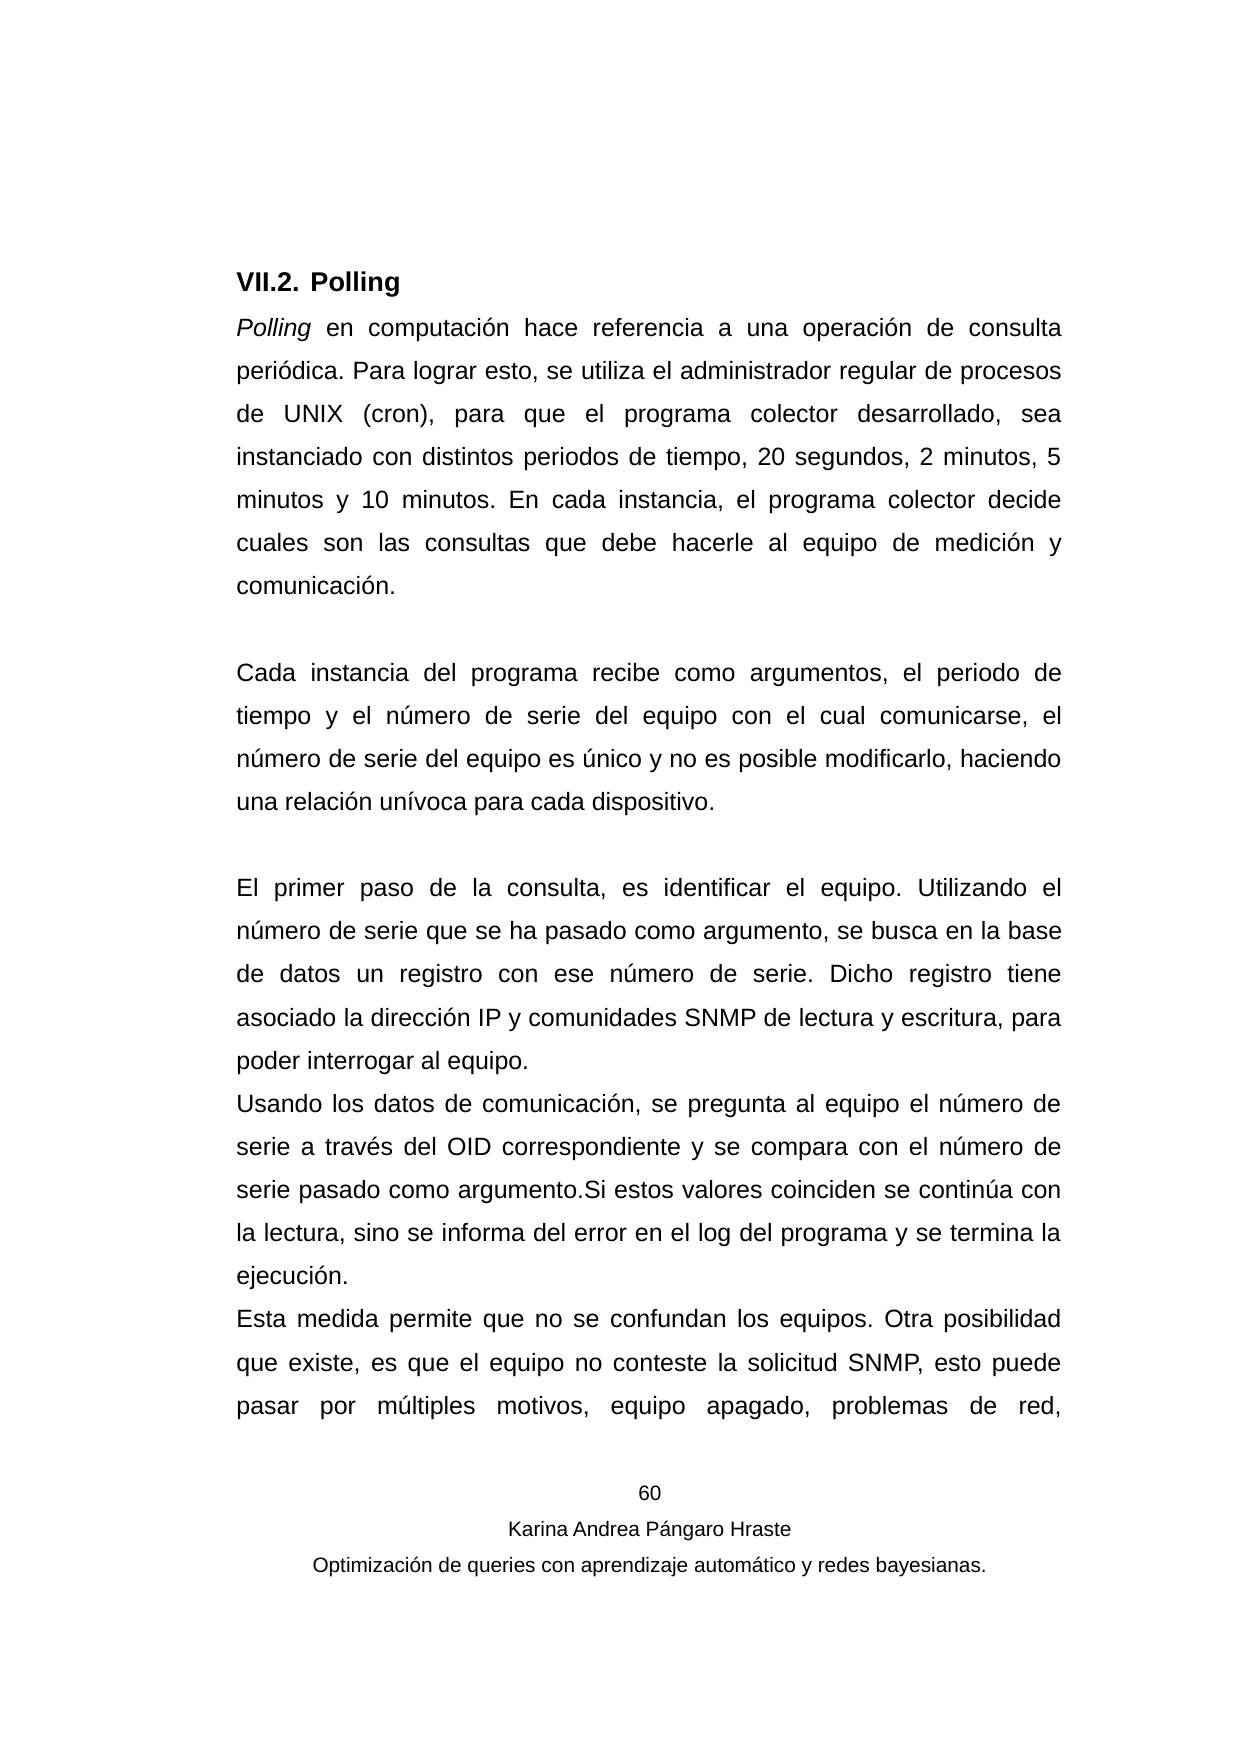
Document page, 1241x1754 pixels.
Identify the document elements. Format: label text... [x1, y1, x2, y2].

text El primer paso de la consulta, es identificar el equipo. Utilizando el número de serie que se ha pasado como argumento, se busca en la base de datos un registro con ese número de serie. Dicho registro tiene asociado la dirección IP y comunidades SNMP de lectura y escritura, para poder interrogar al equipo. [236, 873, 1063, 1074]
subtitle Polling [236, 266, 1063, 297]
text Esta medida permite que no se confundan los equipos. Otra posibilidad que existe, es que el equipo no conteste la solicitud SNMP, esto puede pasar por múltiples motivos, equipo apagado, problemas de red, [236, 1304, 1063, 1419]
text Cada instancia del programa recibe como argumentos, el periodo de tiempo y el número de serie del equipo con el cual comunicarse, el número de serie del equipo es único y no es posible modificarlo, haciendo una relación unívoca para cada dispositivo. [236, 658, 1063, 816]
text Usando los datos de comunicación, se pregunta al equipo el número de serie a través del OID correspondiente y se compara con el número de serie pasado como argumento.Si estos valores coinciden se continúa con la lectura, sino se informa del error en el log del programa y se termina la ejecución. [236, 1089, 1063, 1290]
text Polling en computación hace referencia a una operación de consulta periódica. Para lograr esto, se utiliza el administrador regular de procesos de UNIX (cron), para que el programa colector desarrollado, sea instanciado con distintos periodos de tiempo, 20 segundos, 2 minutos, 5 minutos y 10 minutos. En cada instancia, el programa colector decide cuales son las consultas que debe hacerle al equipo de medición y comunicación. [236, 313, 1063, 600]
